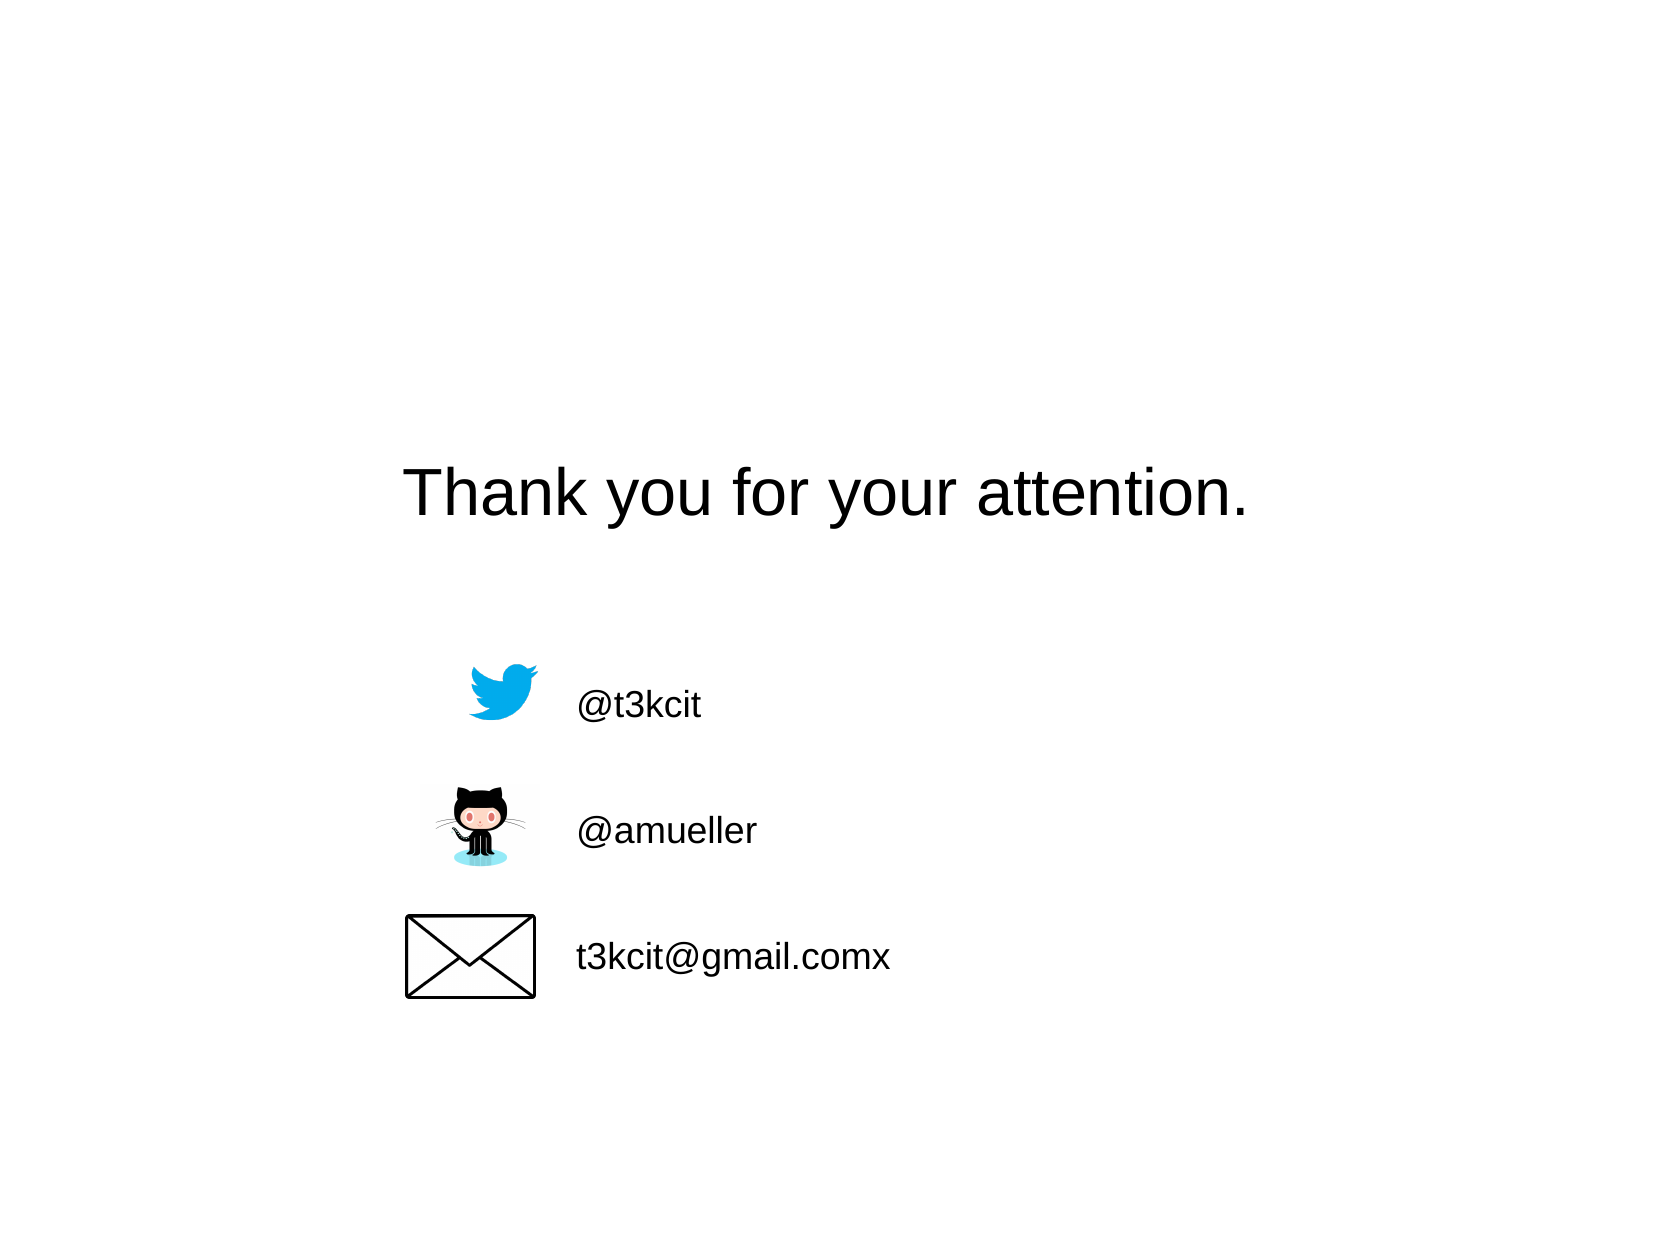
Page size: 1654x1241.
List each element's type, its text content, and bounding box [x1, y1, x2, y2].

subtitle Thank you for your attention. [82, 49, 1571, 1010]
picture [445, 634, 562, 751]
picture [405, 914, 536, 999]
text_box @t3kcit @amueller t3kcit@gmail.comx [561, 634, 1261, 995]
picture [420, 784, 540, 871]
